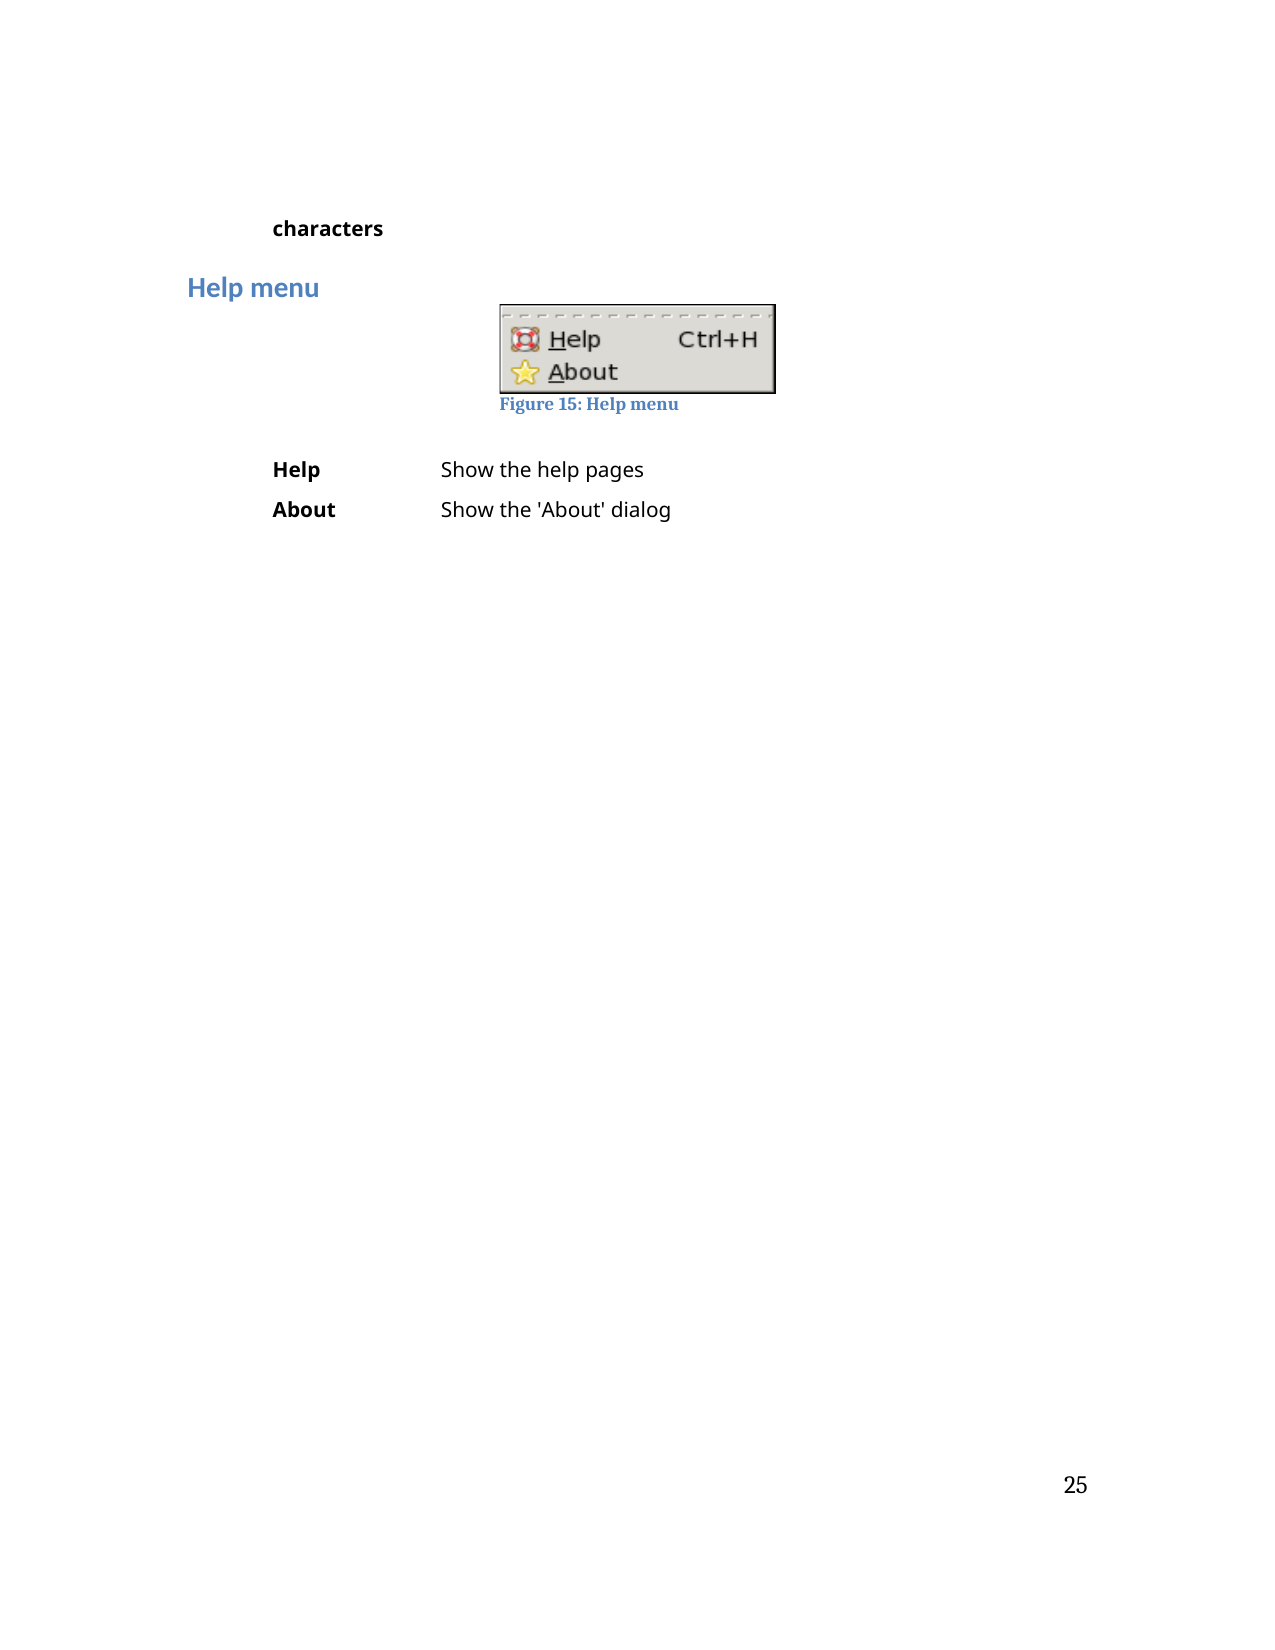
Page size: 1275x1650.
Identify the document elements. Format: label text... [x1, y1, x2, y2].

table_cell [533, 208, 1088, 248]
table_cell Show the 'About' dialog [435, 489, 1088, 529]
table_cell characters [267, 208, 532, 248]
table_header Help [267, 450, 435, 489]
table_cell About [267, 489, 435, 529]
picture [499, 304, 776, 394]
table_header Show the help pages [435, 450, 1088, 489]
text Figure 15: Help menu [499, 394, 776, 415]
subtitle Help menu [187, 269, 1087, 304]
